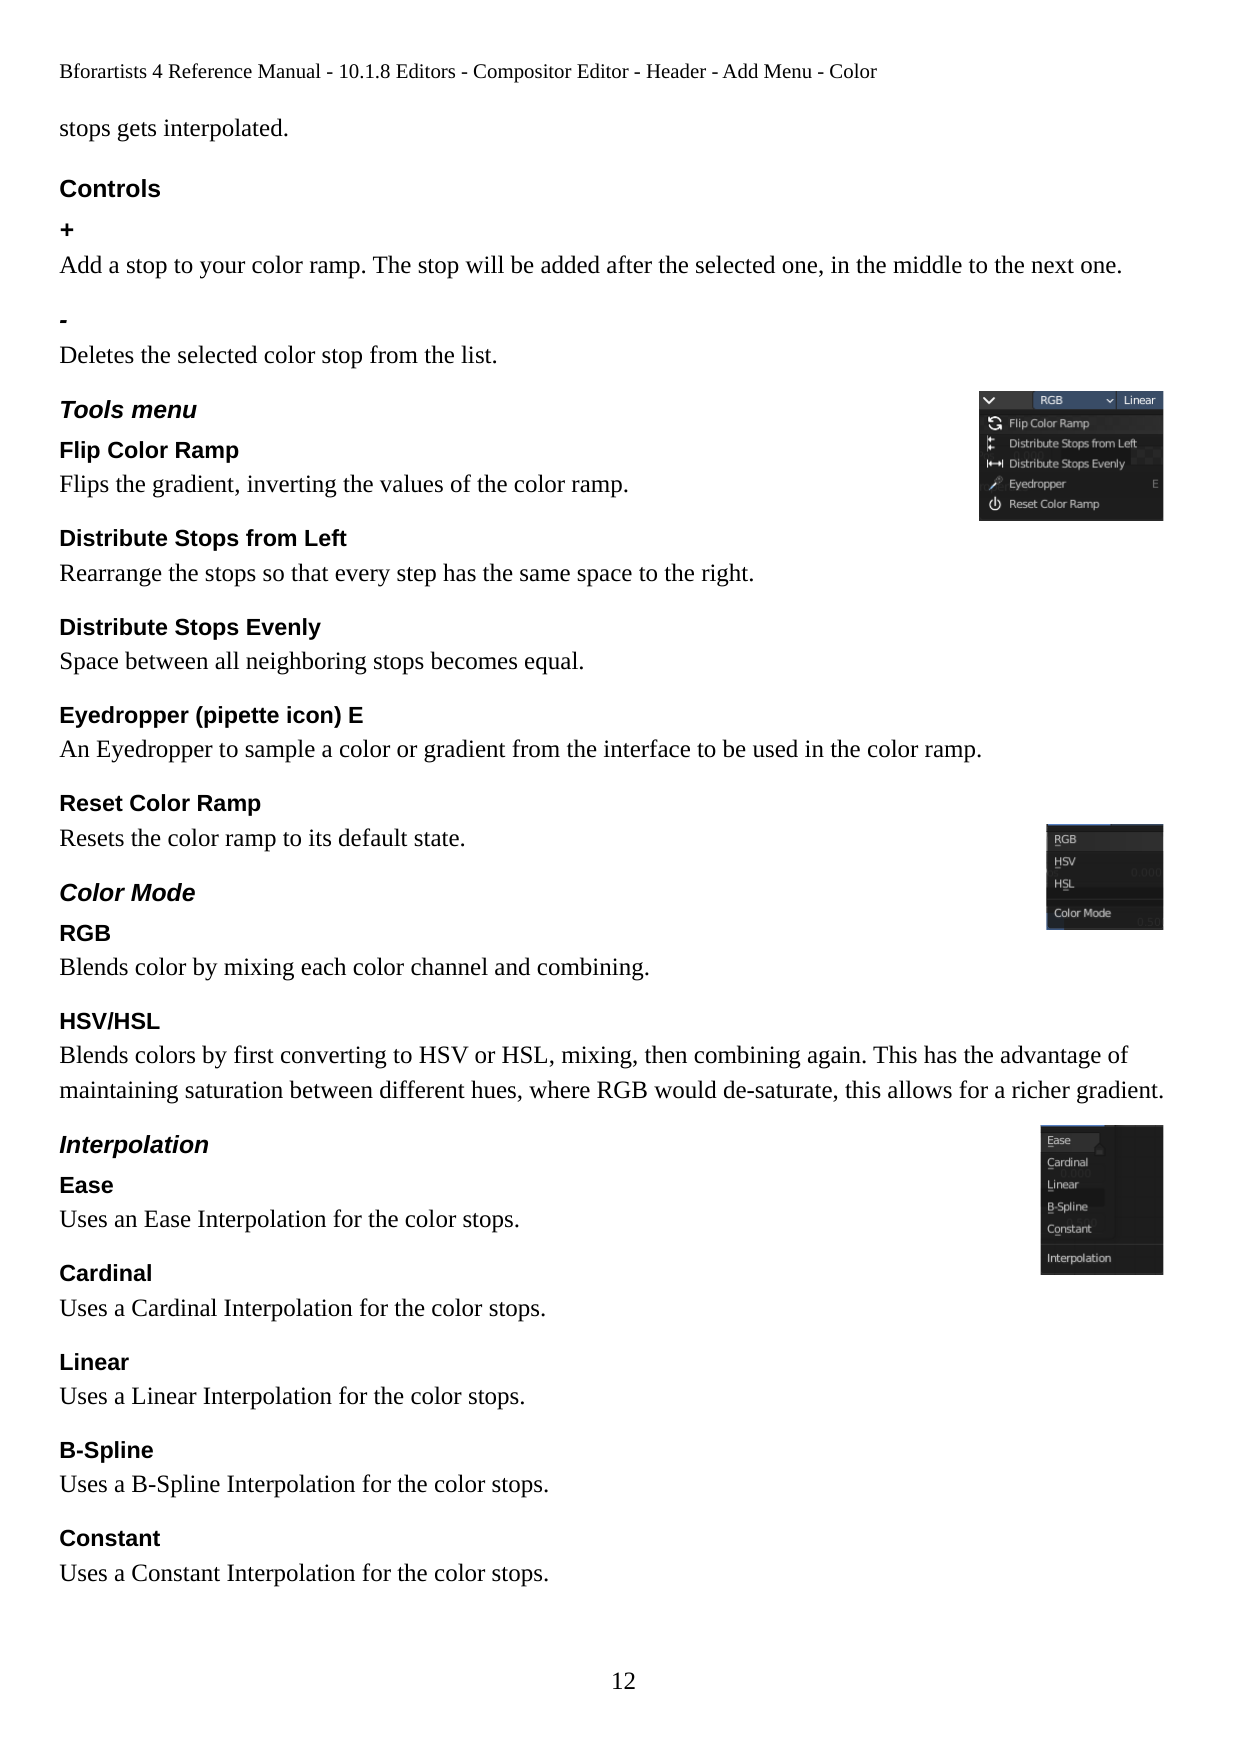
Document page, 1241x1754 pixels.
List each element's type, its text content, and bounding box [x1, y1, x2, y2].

text Uses a Constant Interpolation for the color stops. [59, 1558, 1181, 1586]
subtitle [1164, 1130, 1181, 1159]
picture [1046, 824, 1164, 930]
subtitle [1164, 436, 1181, 463]
text Rearrange the stops so that every step has the same space to the right. [59, 558, 1181, 587]
subtitle Constant [59, 1525, 1181, 1551]
subtitle Linear [59, 1348, 1181, 1375]
subtitle [1164, 395, 1181, 424]
subtitle Cardinal [59, 1260, 1181, 1286]
subtitle - [59, 305, 1181, 334]
text Blends colors by first converting to HSV or HSL, mixing, then combining again. This has the advantage of maintaining saturation between different hues, where RGB would de-saturate, this allows for a richer gradient. [59, 1041, 1181, 1104]
text Blends color by mixing each color channel and combining. [59, 952, 1181, 981]
text An Eyedropper to sample a color or gradient from the interface to be used in the color ramp. [59, 734, 1181, 763]
text stops gets interpolated. [59, 113, 1181, 141]
picture [1040, 1125, 1164, 1275]
subtitle Interpolation [59, 1130, 1040, 1159]
subtitle Flip Color Ramp [59, 436, 979, 463]
subtitle Tools menu [59, 395, 979, 424]
text Resets the color ramp to its default state. [59, 823, 1181, 852]
subtitle Distribute Stops Evenly [59, 613, 1181, 640]
subtitle HSV/HSL [59, 1007, 1181, 1034]
text Space between all neighboring stops becomes equal. [59, 646, 1181, 675]
text Uses a Linear Interpolation for the color stops. [59, 1381, 1181, 1410]
text Add a stop to your color ramp. The stop will be added after the selected one, in the middle to the next one. [59, 250, 1181, 279]
text Uses an Ease Interpolation for the color stops. [59, 1204, 1040, 1233]
subtitle Eyedropper (pipette icon) E [59, 701, 1181, 728]
subtitle RGB [59, 919, 1181, 946]
subtitle [1164, 1171, 1181, 1198]
subtitle Color Mode [59, 878, 1046, 907]
subtitle Distribute Stops from Left [59, 525, 1181, 552]
text Flips the gradient, inverting the values of the color ramp. [59, 469, 979, 498]
subtitle [1164, 878, 1181, 907]
subtitle Ease [59, 1171, 1040, 1198]
subtitle Reset Color Ramp [59, 790, 1181, 817]
text Uses a B-Spline Interpolation for the color stops. [59, 1469, 1181, 1498]
subtitle + [59, 215, 1181, 244]
text Deletes the selected color stop from the list. [59, 340, 1181, 369]
picture [979, 391, 1164, 521]
subtitle B-Spline [59, 1436, 1181, 1463]
subtitle Controls [59, 174, 1181, 203]
text Uses a Cardinal Interpolation for the color stops. [59, 1293, 1181, 1321]
